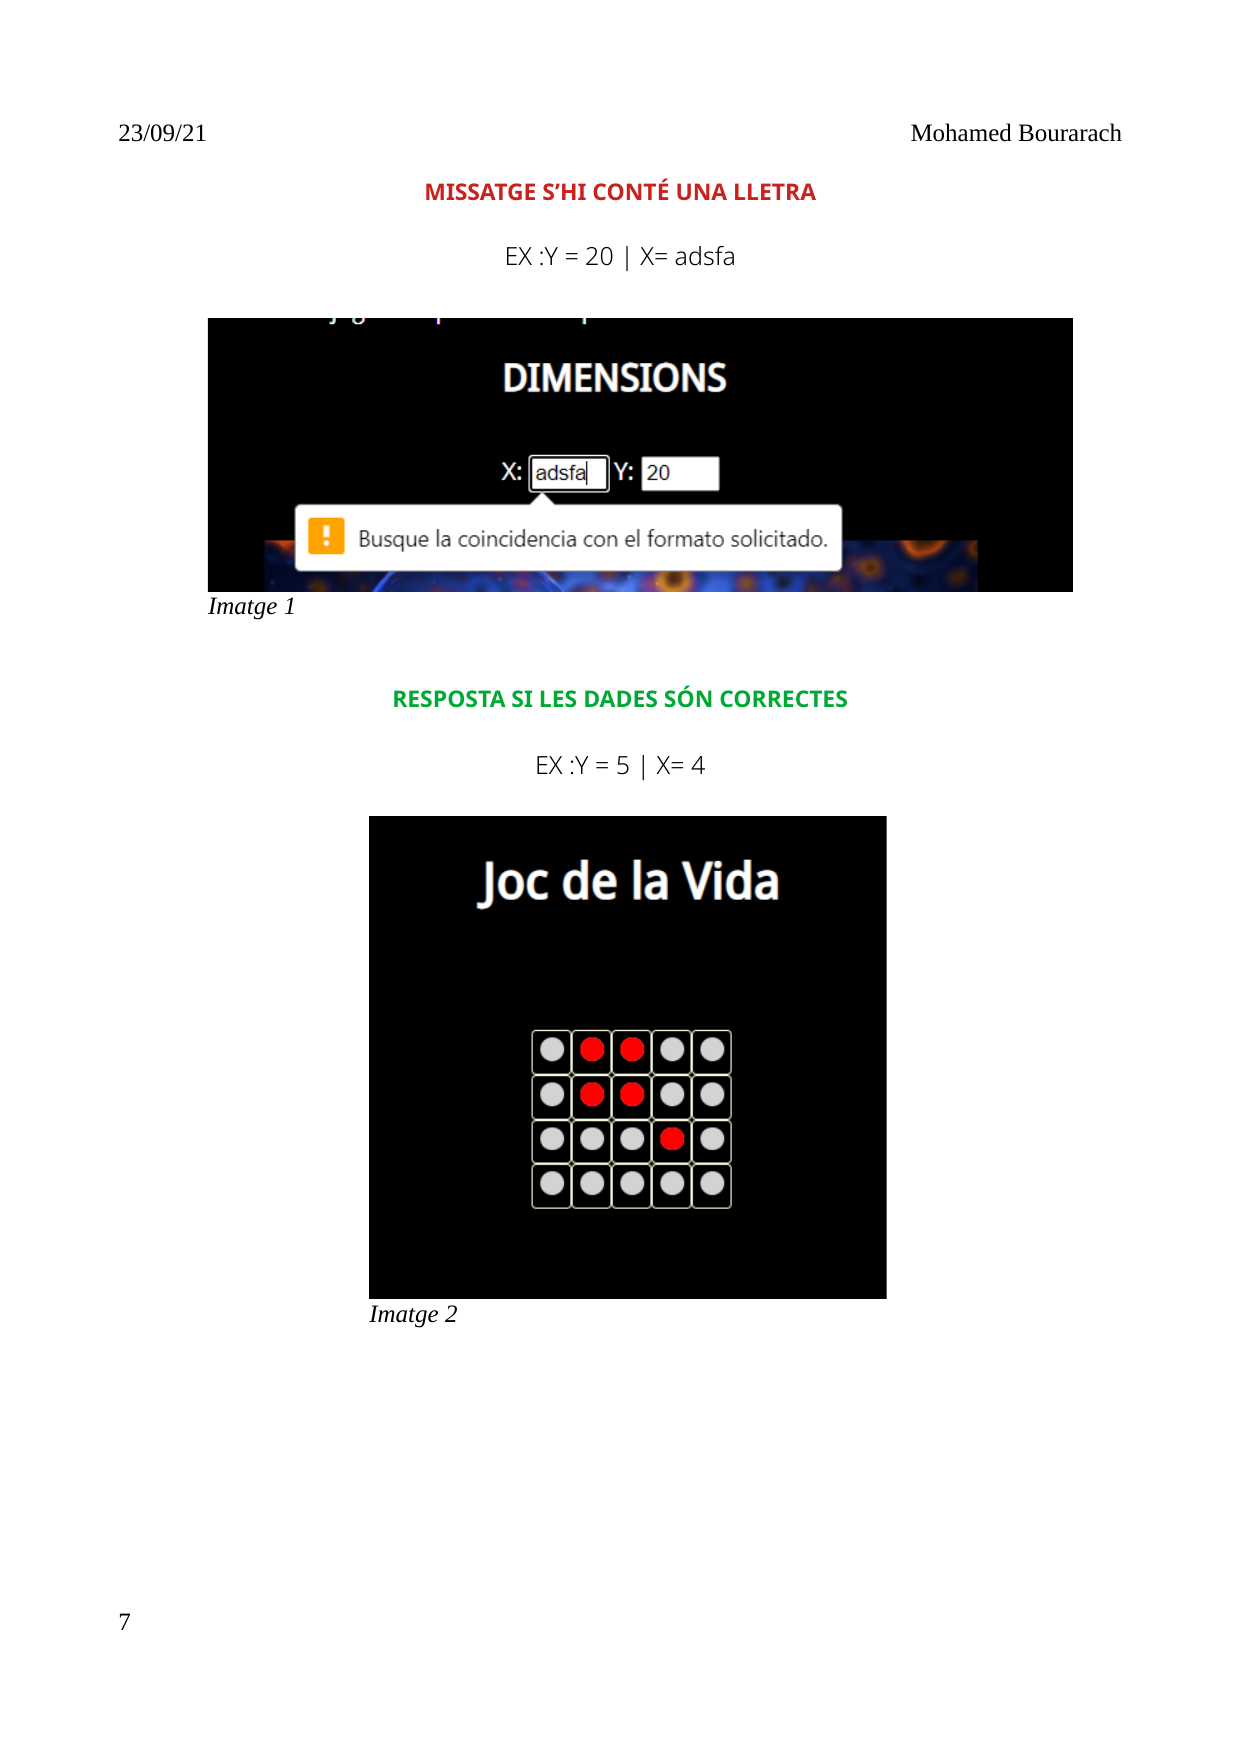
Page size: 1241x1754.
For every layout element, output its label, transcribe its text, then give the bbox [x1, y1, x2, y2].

text RESPOSTA SI LES DADES SÓN CORRECTES [118, 682, 1122, 714]
text EX :Y = 20 | X= adsfa [118, 239, 1122, 273]
picture [369, 816, 887, 1299]
text MISSATGE S’HI CONTÉ UNA LLETRA [118, 176, 1122, 208]
text Imatge 1 [208, 592, 1073, 620]
text EX :Y = 5 | X= 4 [118, 748, 1122, 782]
text Imatge 2 [369, 1299, 887, 1327]
picture [207, 318, 1073, 592]
